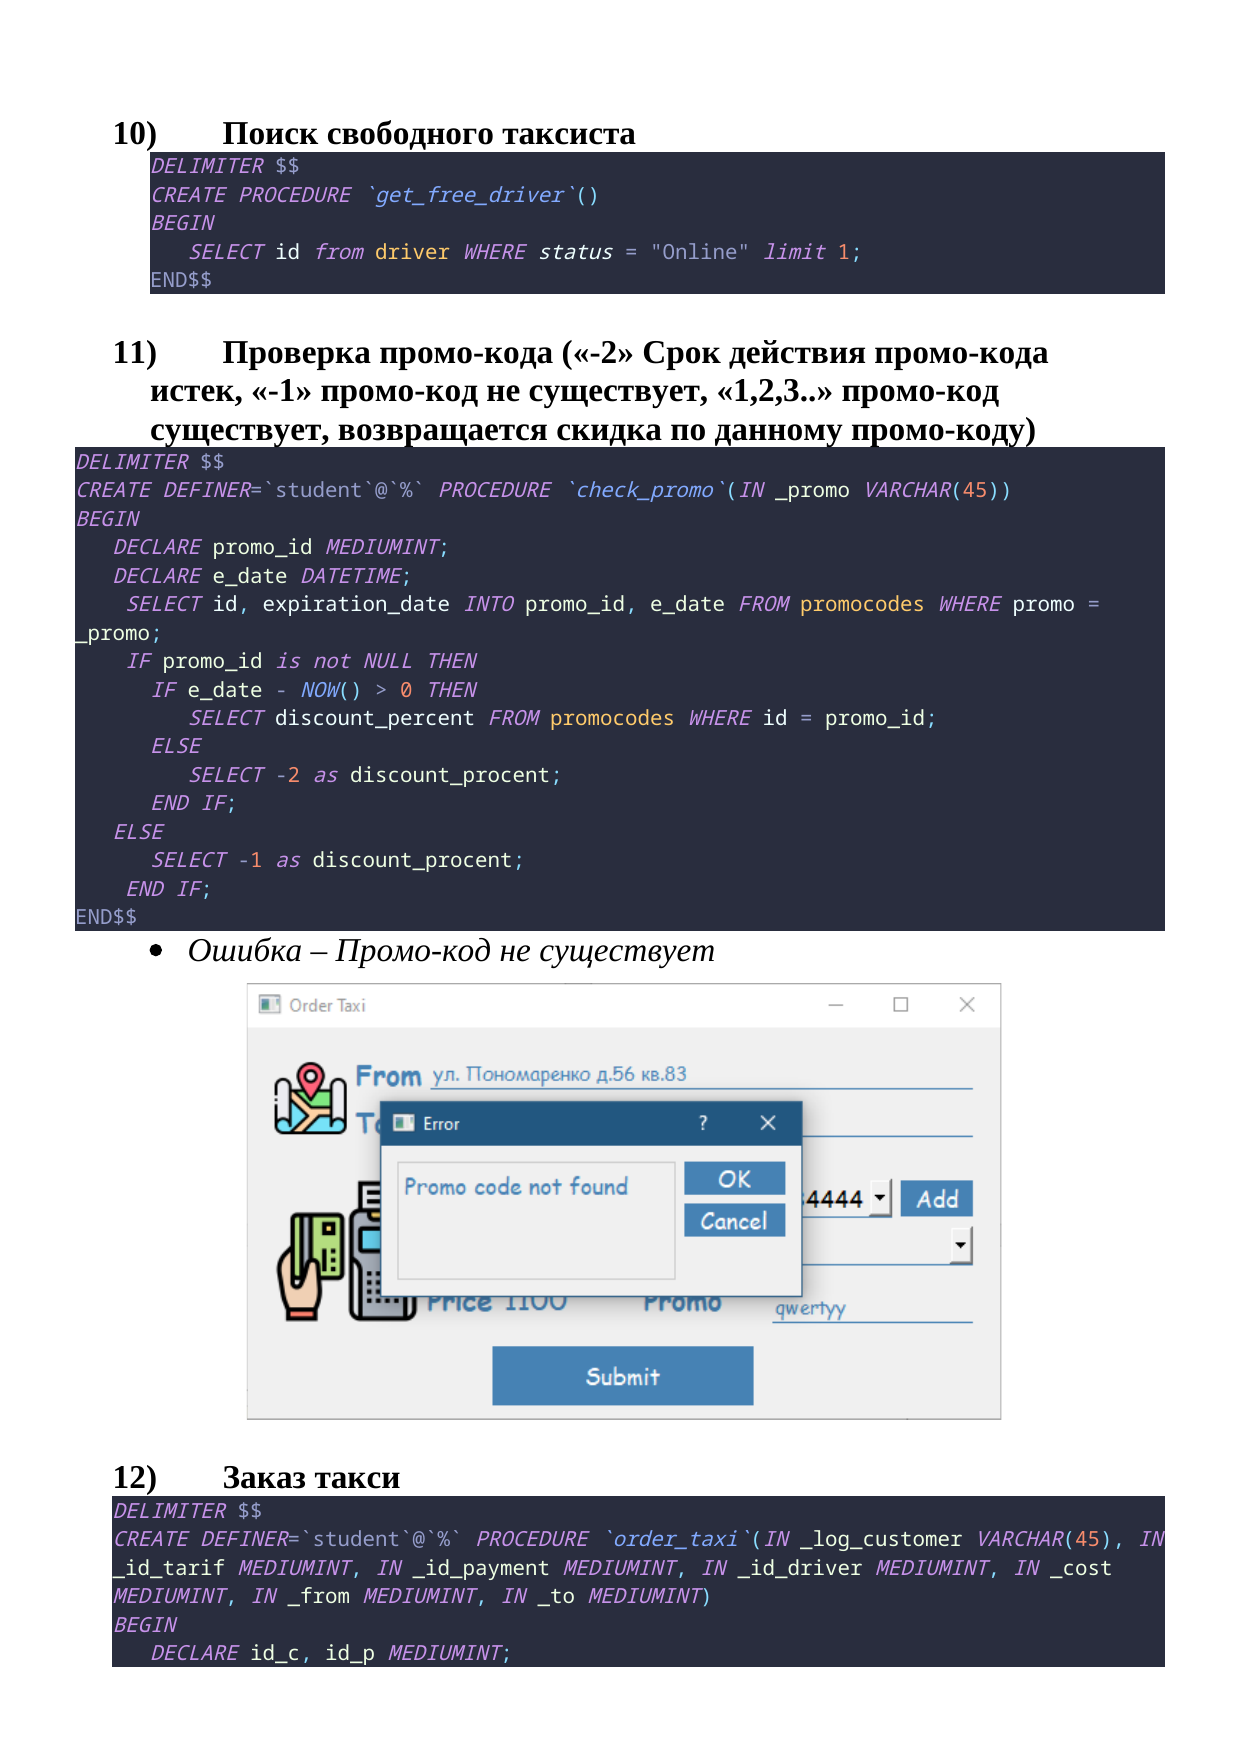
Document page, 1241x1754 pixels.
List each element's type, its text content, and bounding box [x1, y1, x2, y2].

list Ошибка – Промо-код не существует [150, 931, 1130, 969]
list Заказ такси [112, 1458, 1130, 1496]
text DELIMITER $$ CREATE DEFINER=`student`@`%` PROCEDURE `check_promo`(IN _promo VARCHAR(45)) BEGIN DECLARE promo_id MEDIUMINT; DECLARE e_date DATETIME; SELECT id, expiration_date INTO promo_id, e_date FROM promocodes WHERE promo = _promo; IF promo_id is not NULL THEN IF e_date - NOW() > 0 THEN SELECT discount_percent FROM promocodes WHERE id = promo_id; ELSE SELECT -2 as discount_procent; END IF; ELSE SELECT -1 as discount_procent; END IF; END$$ [75, 447, 1165, 931]
list Поиск свободного таксиста [112, 113, 1130, 152]
picture [246, 983, 1002, 1420]
list DELIMITER $$ CREATE PROCEDURE `get_free_driver`() BEGIN SELECT id from driver WHERE status = "Online" limit 1; END$$ [150, 152, 1165, 294]
list Проверка промо-кода («-2» Срок действия промо-кода истек, «-1» промо-код не существует, «1,2,3..» промо-код существует, возвращается скидка по данному промо-коду) [112, 332, 1130, 447]
text DELIMITER $$ CREATE DEFINER=`student`@`%` PROCEDURE `order_taxi`(IN _log_customer VARCHAR(45), IN _id_tarif MEDIUMINT, IN _id_payment MEDIUMINT, IN _id_driver MEDIUMINT, IN _cost MEDIUMINT, IN _from MEDIUMINT, IN _to MEDIUMINT) BEGIN DECLARE id_c, id_p MEDIUMINT; [112, 1496, 1165, 1667]
